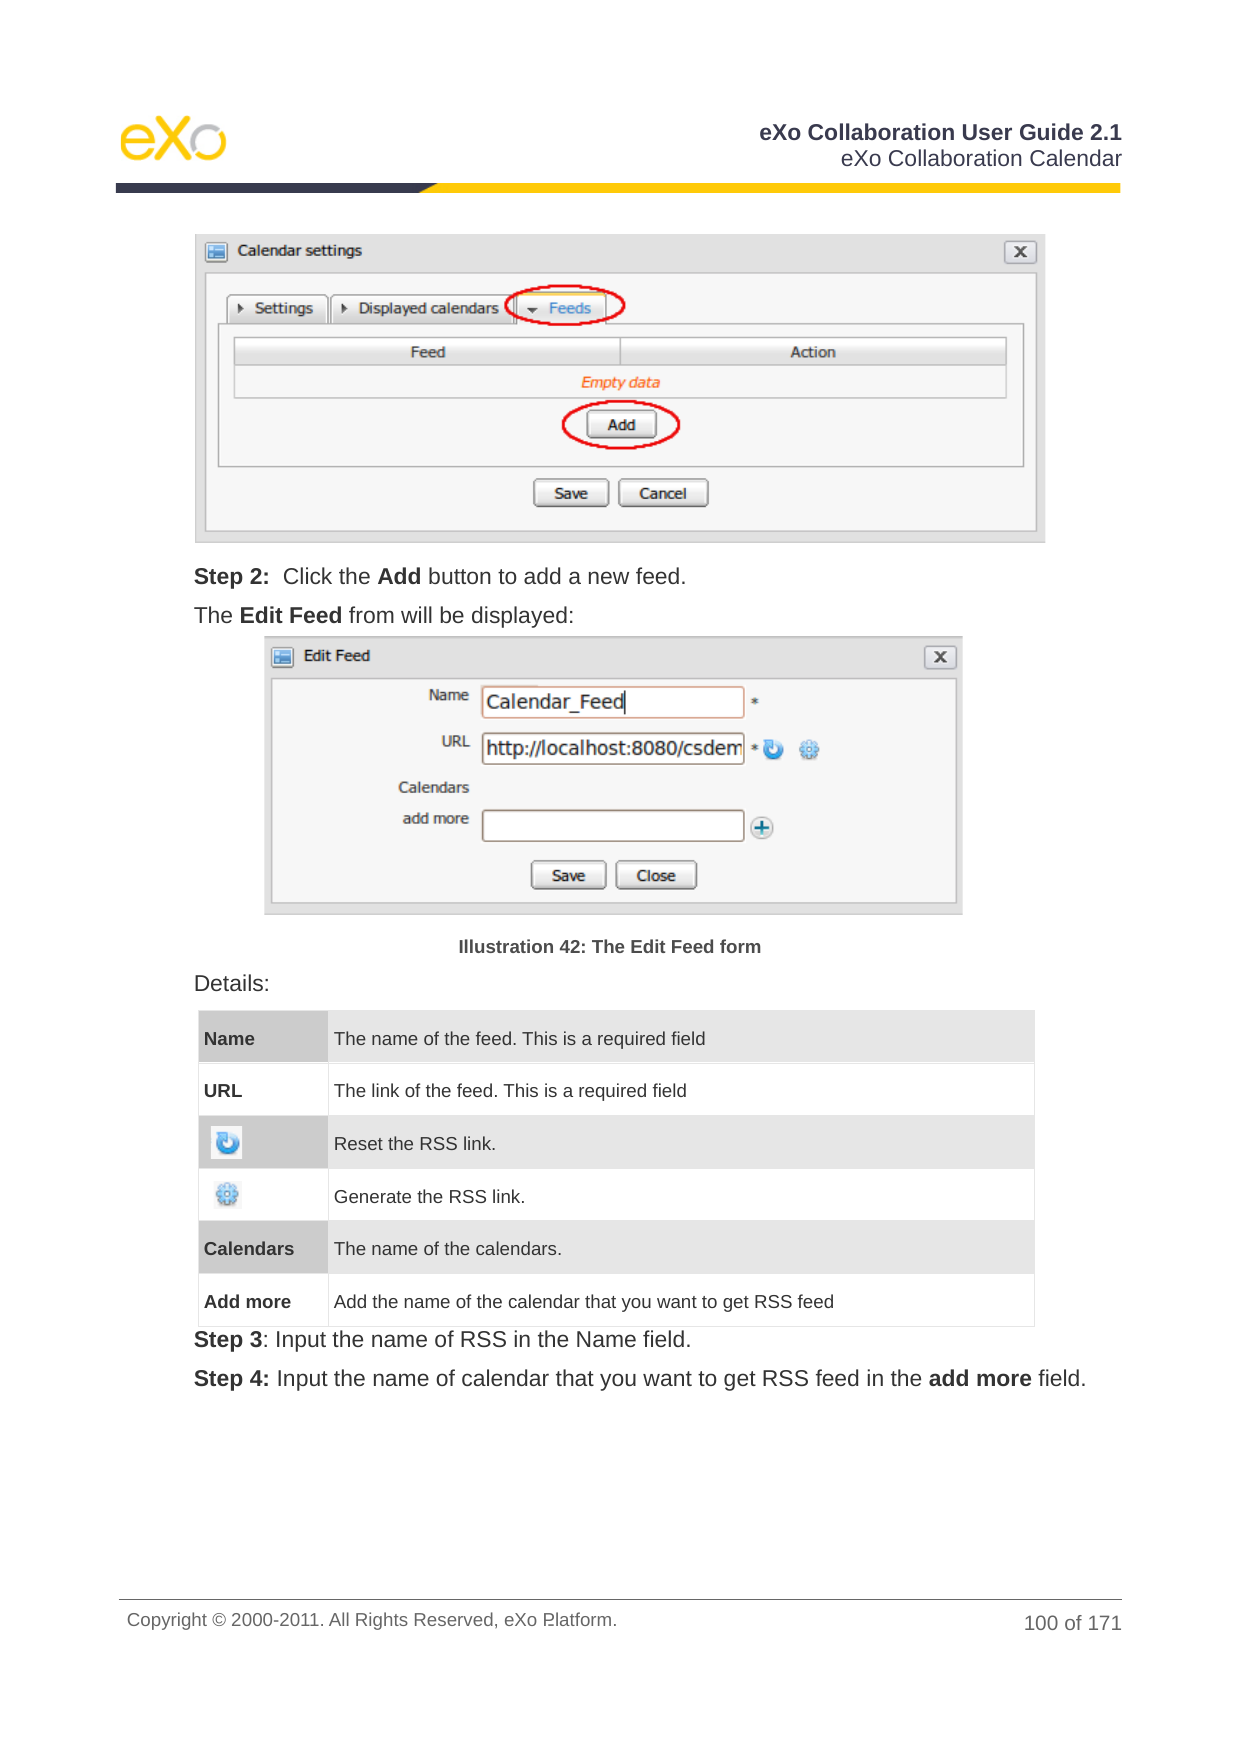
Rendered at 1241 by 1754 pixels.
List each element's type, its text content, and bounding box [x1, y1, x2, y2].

table_cell Add the name of the calendar that you want to get RSS feed [329, 1274, 1034, 1326]
table_cell URL [199, 1064, 328, 1115]
picture [115, 183, 1121, 193]
table_cell The name of the calendars. [329, 1221, 1034, 1273]
list Illustration 42: The Edit Feed form [254, 915, 966, 957]
table_header Name [199, 1011, 328, 1062]
table_cell [199, 1116, 328, 1168]
list Step 2: Click the Add button to add a new feed. [156, 543, 1122, 589]
table_cell Add more [199, 1274, 328, 1326]
picture [210, 1126, 243, 1159]
list Details: [156, 915, 1122, 997]
picture [264, 636, 963, 915]
table_cell Generate the RSS link. [329, 1169, 1034, 1220]
list The Edit Feed from will be displayed: [156, 602, 1122, 629]
table_cell Reset the RSS link. [329, 1116, 1034, 1168]
list Step 4: Input the name of calendar that you want to get RSS feed in the add more field. [156, 1365, 1122, 1391]
picture [213, 1181, 242, 1209]
table_cell The link of the feed. This is a required field [329, 1064, 1034, 1115]
table_cell Calendars [199, 1221, 328, 1273]
picture [120, 115, 227, 161]
picture [195, 234, 1046, 543]
table_header The name of the feed. This is a required field [329, 1011, 1034, 1062]
table_cell [199, 1169, 328, 1220]
list Step 3: Input the name of RSS in the Name field. [156, 1326, 1122, 1352]
